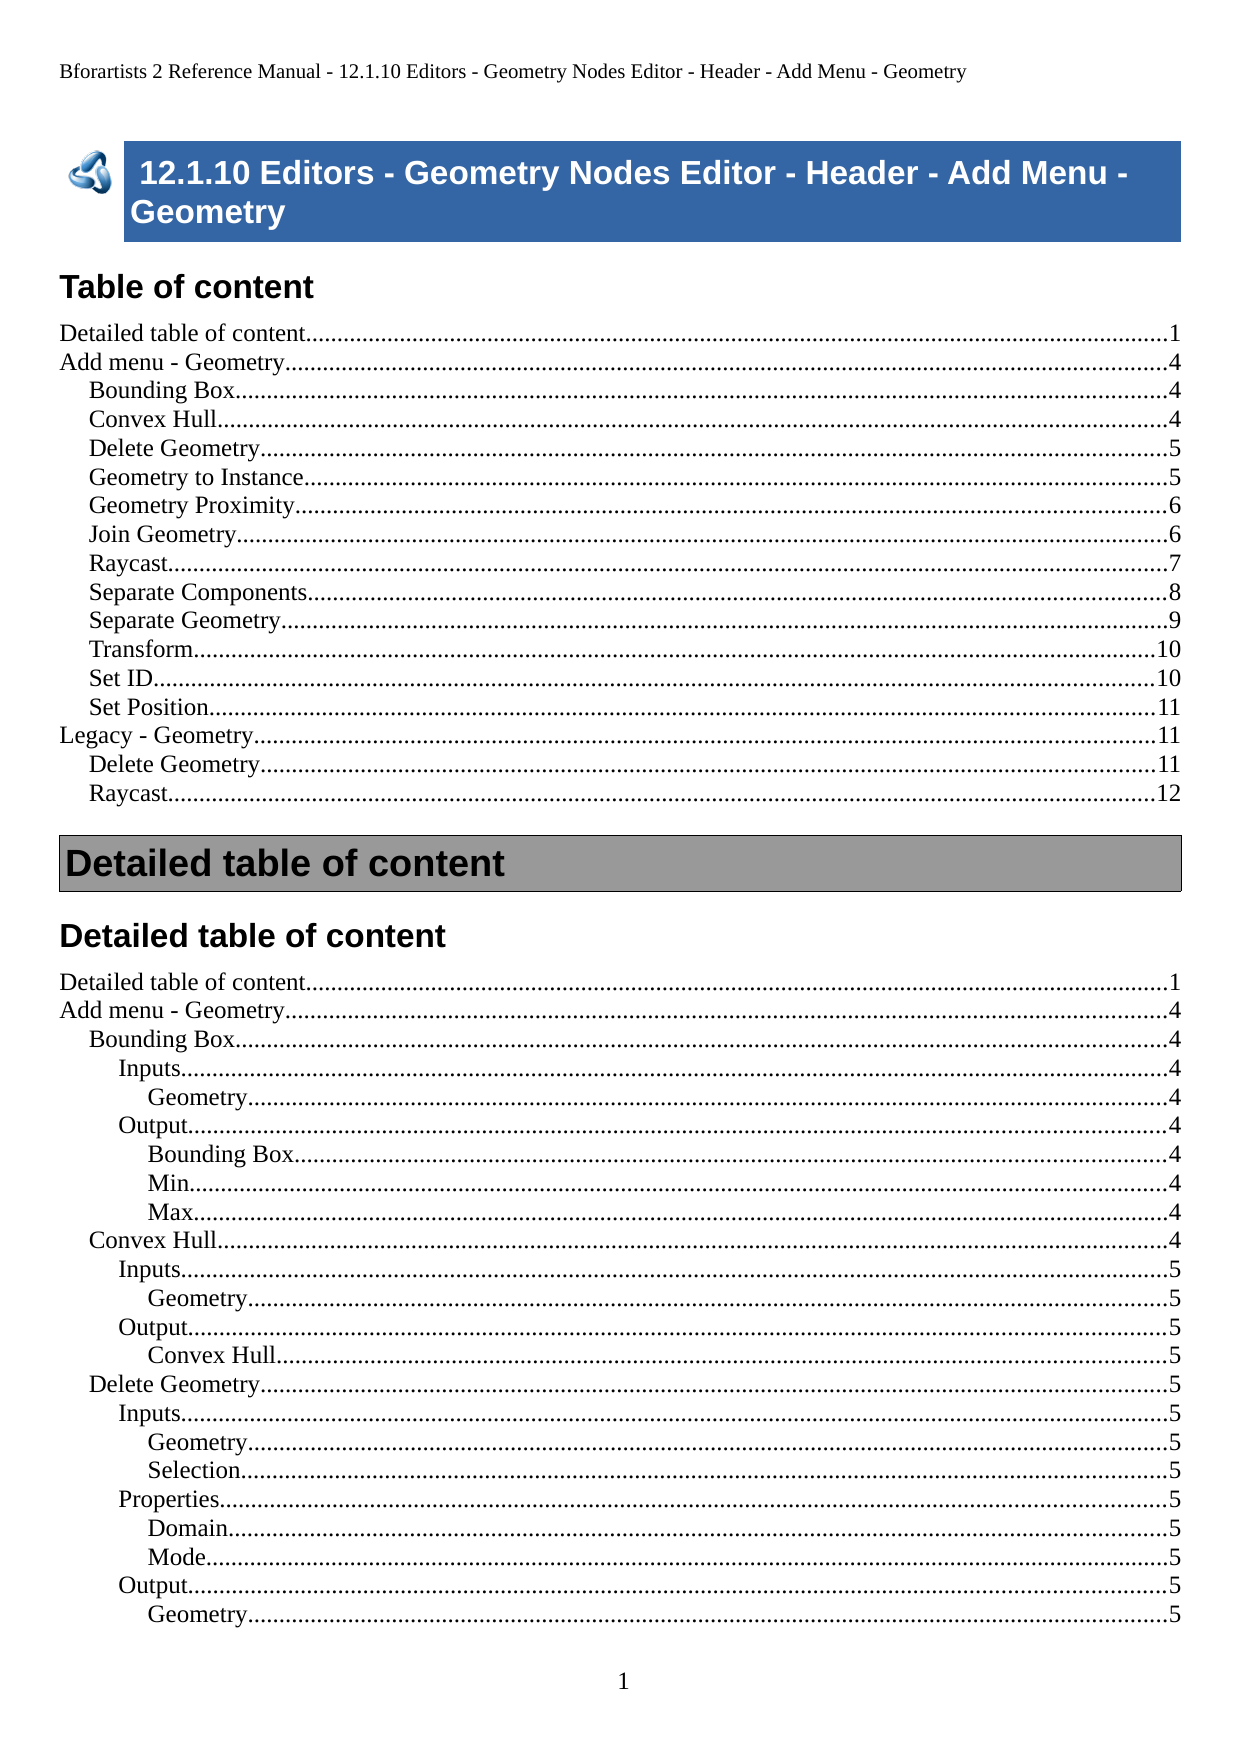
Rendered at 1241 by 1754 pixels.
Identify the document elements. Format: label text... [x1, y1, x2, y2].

text Transform 10 [88, 634, 1181, 663]
text Inputs 4 [118, 1053, 1181, 1082]
text Output 5 [118, 1570, 1181, 1599]
text Output 4 [118, 1110, 1181, 1139]
text Add menu - Geometry 4 [59, 995, 1181, 1024]
text Add menu - Geometry 4 [59, 347, 1181, 375]
text Separate Geometry 9 [88, 605, 1181, 634]
text Min 4 [147, 1168, 1181, 1197]
text Geometry to Instance 5 [88, 462, 1181, 490]
text Geometry 5 [147, 1283, 1181, 1312]
text Raycast 12 [88, 778, 1181, 807]
text Output 5 [118, 1312, 1181, 1340]
text Inputs 5 [118, 1398, 1181, 1427]
text Convex Hull 4 [88, 404, 1181, 433]
table_header Detailed table of content [60, 836, 1181, 891]
text Set ID 10 [88, 663, 1181, 692]
text Mode 5 [147, 1542, 1181, 1570]
text Geometry Proximity 6 [88, 490, 1181, 519]
text Legacy - Geometry 11 [59, 720, 1181, 749]
subtitle Table of content [59, 267, 1181, 305]
text Max 4 [147, 1197, 1181, 1225]
text Detailed table of content 1 [59, 318, 1181, 347]
text Bounding Box 4 [147, 1139, 1181, 1168]
text Set Position 11 [88, 692, 1181, 720]
text Convex Hull 5 [147, 1340, 1181, 1369]
table_header [59, 141, 124, 242]
text Geometry 5 [147, 1427, 1181, 1455]
text Selection 5 [147, 1455, 1181, 1484]
text Convex Hull 4 [88, 1225, 1181, 1254]
text Geometry 4 [147, 1082, 1181, 1110]
text Bounding Box 4 [88, 375, 1181, 404]
text Detailed table of content 1 [59, 967, 1181, 995]
text Inputs 5 [118, 1254, 1181, 1283]
picture [65, 147, 114, 197]
text Delete Geometry 5 [88, 433, 1181, 462]
text Separate Components 8 [88, 577, 1181, 605]
table_header 12.1.10 Editors - Geometry Nodes Editor - Header - Add Menu - Geometry [124, 141, 1181, 242]
subtitle Detailed table of content [59, 916, 1181, 954]
text Bounding Box 4 [88, 1024, 1181, 1053]
text Delete Geometry 5 [88, 1369, 1181, 1398]
text Delete Geometry 11 [88, 749, 1181, 778]
text Domain 5 [147, 1513, 1181, 1542]
text Properties 5 [118, 1484, 1181, 1513]
text Raycast 7 [88, 548, 1181, 577]
text Join Geometry 6 [88, 519, 1181, 548]
text Geometry 5 [147, 1599, 1181, 1628]
